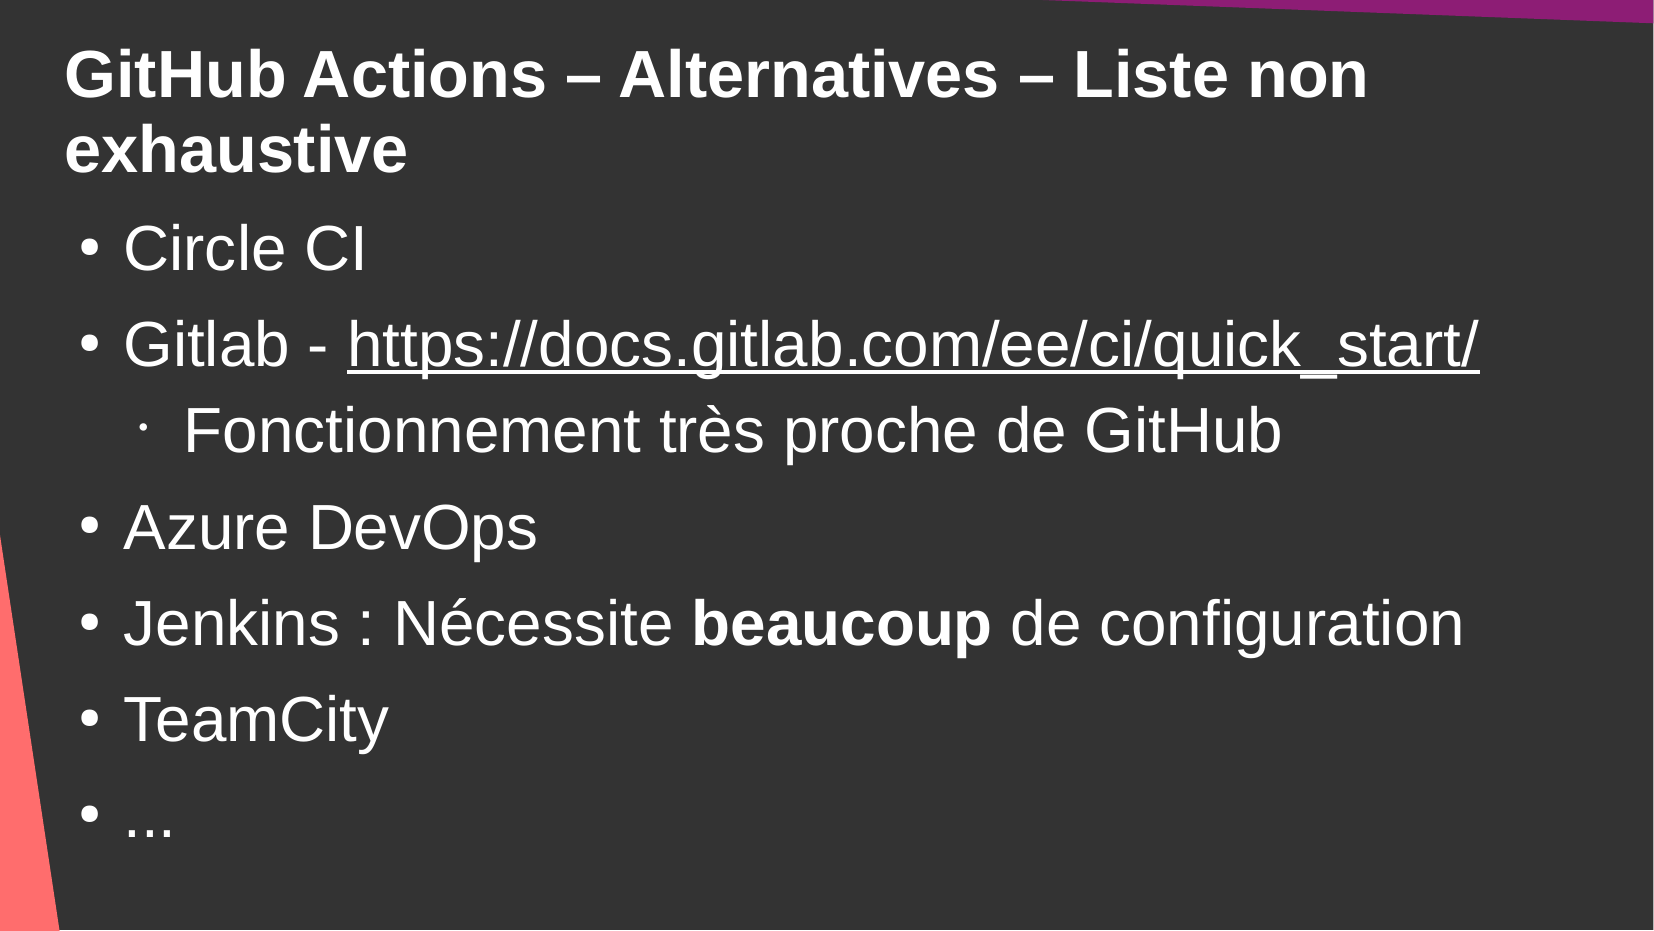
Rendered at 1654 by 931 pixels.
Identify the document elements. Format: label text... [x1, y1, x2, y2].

list Circle CI Gitlab - https://docs.gitlab.com/ee/ci/quick_start/ Fonctionnement très proche de GitHub Azure DevOps Jenkins : Nécessite beaucoup de configuration TeamCity ... [63, 212, 1542, 863]
text_box [1042, 0, 1654, 24]
text_box [0, 535, 60, 931]
title GitHub Actions – Alternatives – Liste non exhaustive [64, 37, 1554, 187]
